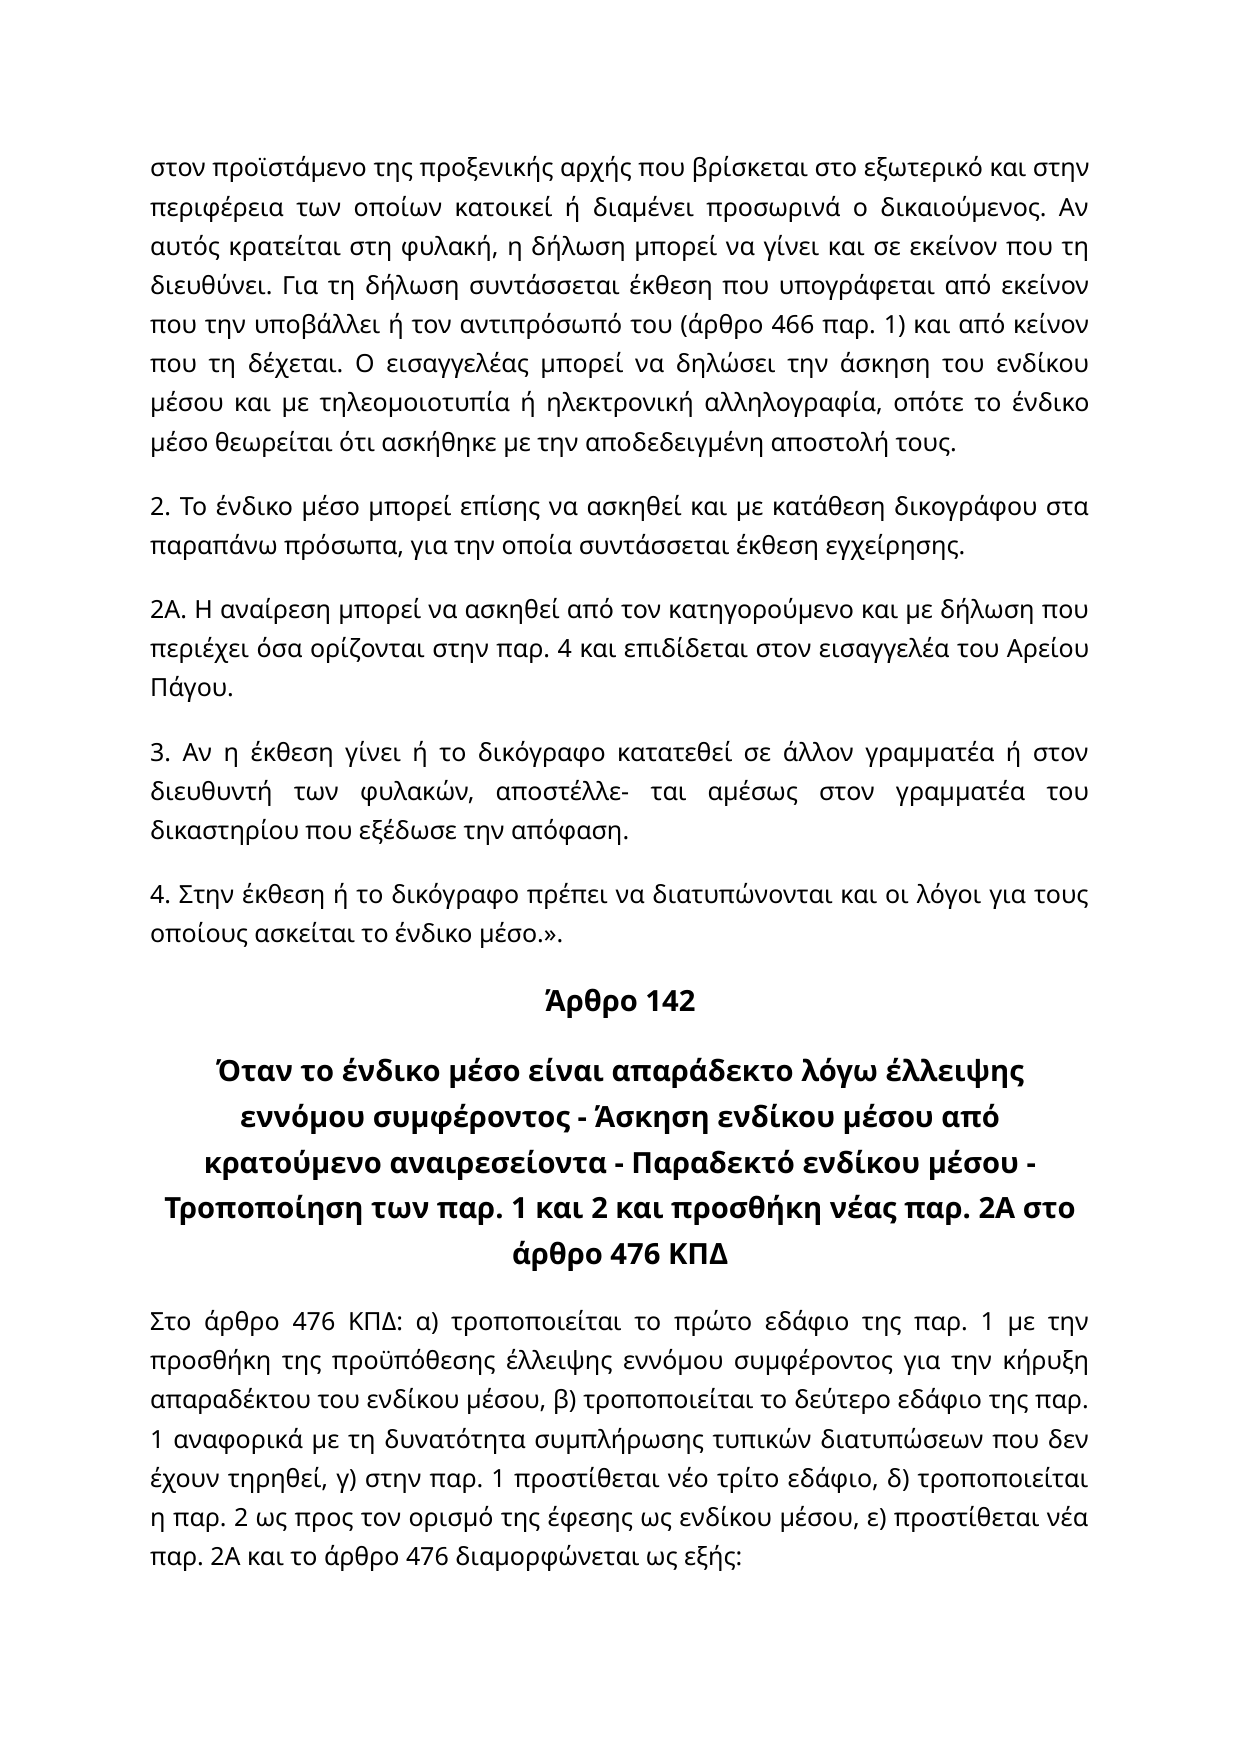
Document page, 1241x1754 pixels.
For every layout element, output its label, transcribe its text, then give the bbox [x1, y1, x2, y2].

text 3. Αν η έκθεση γίνει ή το δικόγραφο κατατεθεί σε άλλον γραμματέα ή στον διευθυντή των φυλακών, αποστέλλε- ται αμέσως στον γραμματέα του δικαστηρίου που εξέδωσε την απόφαση. [150, 734, 1090, 847]
text 4. Στην έκθεση ή το δικόγραφο πρέπει να διατυπώνονται και οι λόγοι για τους οποίους ασκείται το ένδικο μέσο.». [150, 877, 1090, 950]
subtitle Άρθρο 142 [150, 980, 1090, 1020]
text 2. Το ένδικο μέσο μπορεί επίσης να ασκηθεί και με κατάθεση δικογράφου στα παραπάνω πρόσωπα, για την οποία συντάσσεται έκθεση εγχείρησης. [150, 488, 1090, 562]
text 2Α. Η αναίρεση μπορεί να ασκηθεί από τον κατηγορούμενο και με δήλωση που περιέχει όσα ορίζονται στην παρ. 4 και επιδίδεται στον εισαγγελέα του Αρείου Πάγου. [150, 592, 1090, 704]
text Στο άρθρο 476 ΚΠΔ: α) τροποποιείται το πρώτο εδάφιο της παρ. 1 με την προσθήκη της προϋπόθεσης έλλειψης εννόμου συμφέροντος για την κήρυξη απαραδέκτου του ενδίκου μέσου, β) τροποποιείται το δεύτερο εδάφιο της παρ. 1 αναφορικά με τη δυνατότητα συμπλήρωσης τυπικών διατυπώσεων που δεν έχουν τηρηθεί, γ) στην παρ. 1 προστίθεται νέο τρίτο εδάφιο, δ) τροποποιείται η παρ. 2 ως προς τον ορισμό της έφεσης ως ενδίκου μέσου, ε) προστίθεται νέα παρ. 2Α και το άρθρο 476 διαμορφώνεται ως εξής: [150, 1304, 1090, 1573]
text στον προϊστάμενο της προξενικής αρχής που βρίσκεται στο εξωτερικό και στην περιφέρεια των οποίων κατοικεί ή διαμένει προσωρινά ο δικαιούμενος. Αν αυτός κρατείται στη φυλακή, η δήλωση μπορεί να γίνει και σε εκείνον που τη διευθύνει. Για τη δήλωση συντάσσεται έκθεση που υπογράφεται από εκείνον που την υποβάλλει ή τον αντιπρόσωπό του (άρθρο 466 παρ. 1) και από κείνον που τη δέχεται. Ο εισαγγελέας μπορεί να δηλώσει την άσκηση του ενδίκου μέσου και με τηλεομοιοτυπία ή ηλεκτρονική αλληλογραφία, οπότε το ένδικο μέσο θεωρείται ότι ασκήθηκε με την αποδεδειγμένη αποστολή τους. [150, 150, 1090, 458]
subtitle Όταν το ένδικο μέσο είναι απαράδεκτο λόγω έλλειψης εννόμου συμφέροντος - Άσκηση ενδίκου μέσου από κρατούμενο αναιρεσείοντα - Παραδεκτό ενδίκου μέσου - Τροποποίηση των παρ. 1 και 2 και προσθήκη νέας παρ. 2Α στο άρθρο 476 ΚΠΔ [150, 1051, 1090, 1273]
